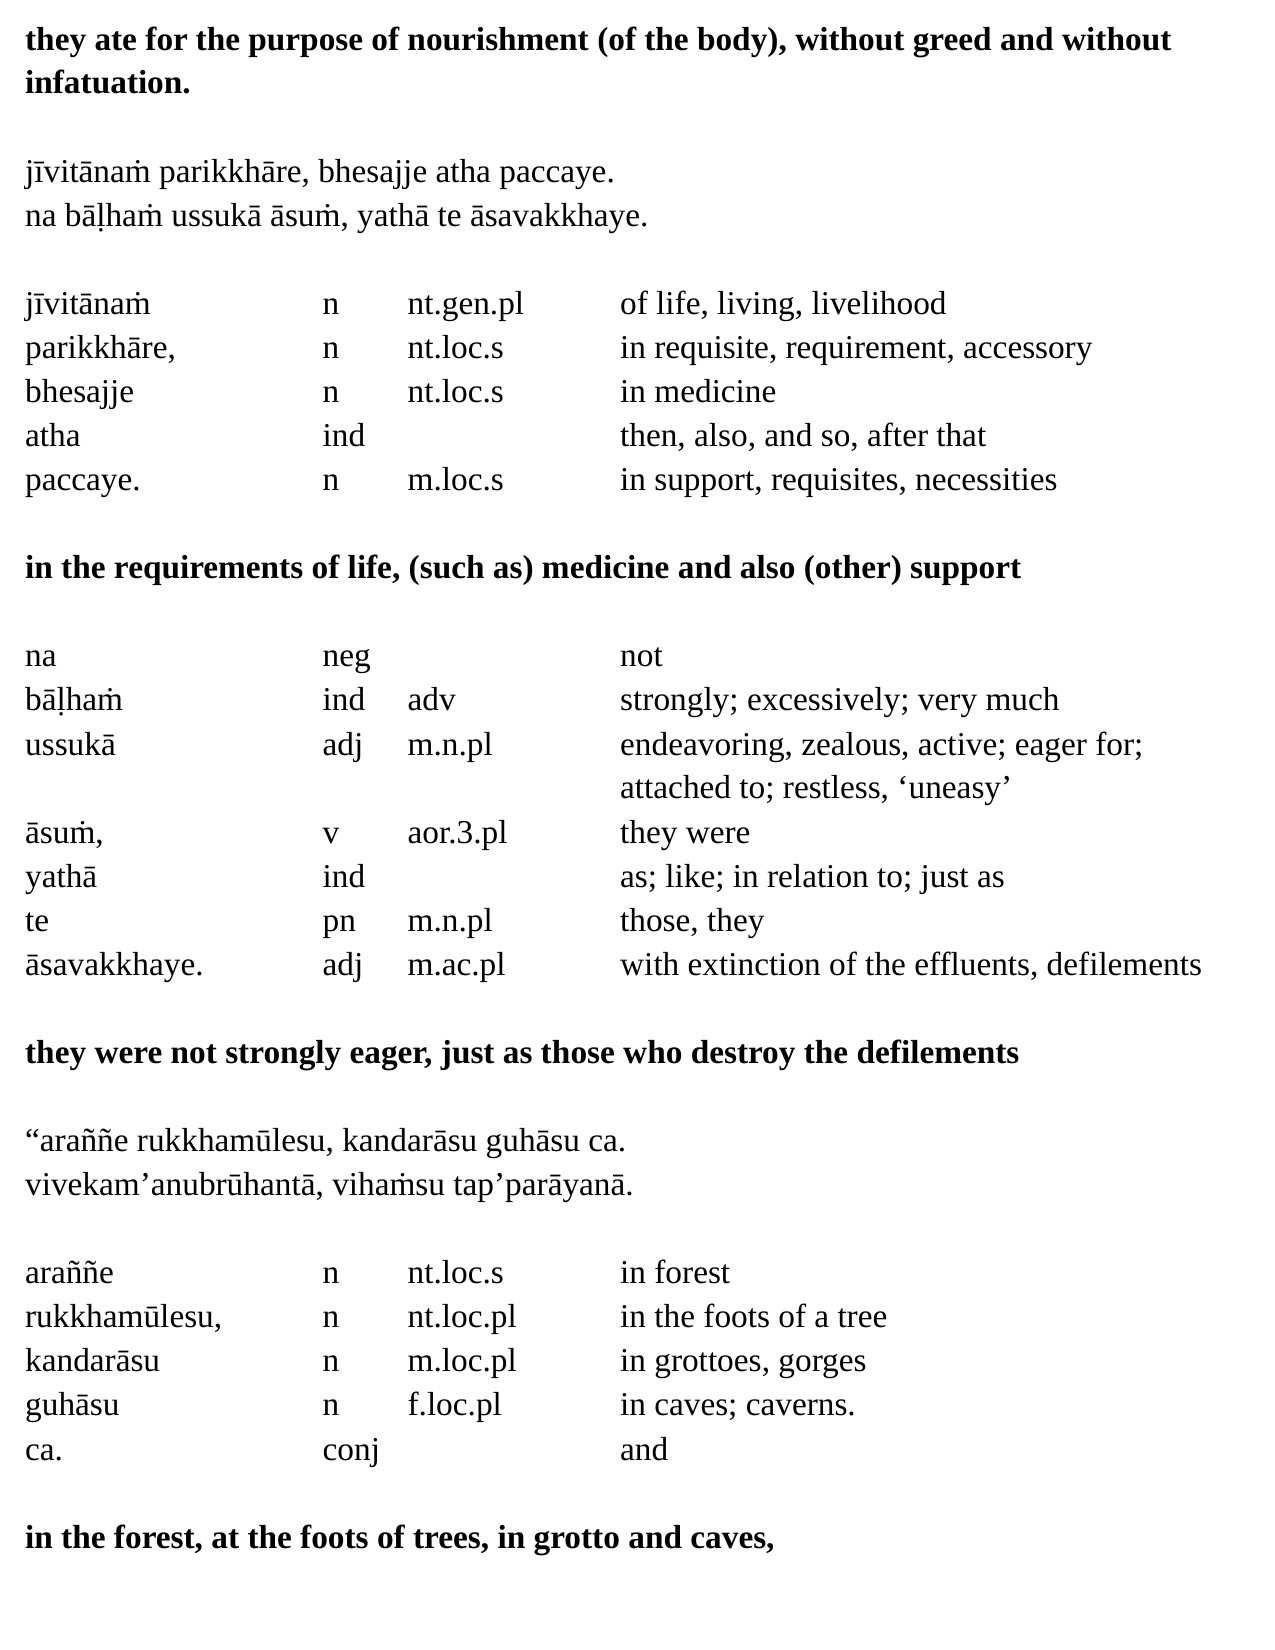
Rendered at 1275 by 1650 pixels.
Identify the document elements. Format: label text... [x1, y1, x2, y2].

text in the requirements of life, (such as) medicine and also (other) support [25, 547, 1253, 586]
text na neg not [25, 636, 1253, 674]
text ussukā adj m.n.pl endeavoring, zealous, active; eager for; attached to; restless, ‘uneasy’ [25, 724, 1253, 806]
text parikkhāre, n nt.loc.s in requisite, requirement, accessory [25, 327, 1253, 366]
text “araññe rukkhamūlesu, kandarāsu guhāsu ca. [25, 1120, 1253, 1159]
text they were not strongly eager, just as those who destroy the defilements [25, 1032, 1253, 1071]
text na bāḷhaṁ ussukā āsuṁ, yathā te āsavakkhaye. [25, 195, 1253, 233]
text paccaye. n m.loc.s in support, requisites, necessities [25, 459, 1253, 498]
text they ate for the purpose of nourishment (of the body), without greed and without infatuation. [25, 19, 1253, 101]
text te pn m.n.pl those, they [25, 900, 1253, 938]
text yathā ind as; like; in relation to; just as [25, 856, 1253, 894]
text ca. conj and [25, 1429, 1253, 1467]
text atha ind then, also, and so, after that [25, 415, 1253, 454]
text araññe n nt.loc.s in forest [25, 1252, 1253, 1291]
text āsuṁ, v aor.3.pl they were [25, 812, 1253, 850]
text in the forest, at the foots of trees, in grotto and caves, [25, 1517, 1253, 1555]
text āsavakkhaye. adj m.ac.pl with extinction of the effluents, defilements [25, 944, 1253, 982]
text kandarāsu n m.loc.pl in grottoes, gorges [25, 1341, 1253, 1379]
text bāḷhaṁ ind adv strongly; excessively; very much [25, 680, 1253, 718]
text rukkhamūlesu, n nt.loc.pl in the foots of a tree [25, 1297, 1253, 1335]
text jīvitānaṁ n nt.gen.pl of life, living, livelihood [25, 283, 1253, 321]
text jīvitānaṁ parikkhāre, bhesajje atha paccaye. [25, 151, 1253, 189]
text guhāsu n f.loc.pl in caves; caverns. [25, 1385, 1253, 1423]
text bhesajje n nt.loc.s in medicine [25, 371, 1253, 409]
text vivekam’anubrūhantā, vihaṁsu tap’parāyanā. [25, 1164, 1253, 1203]
